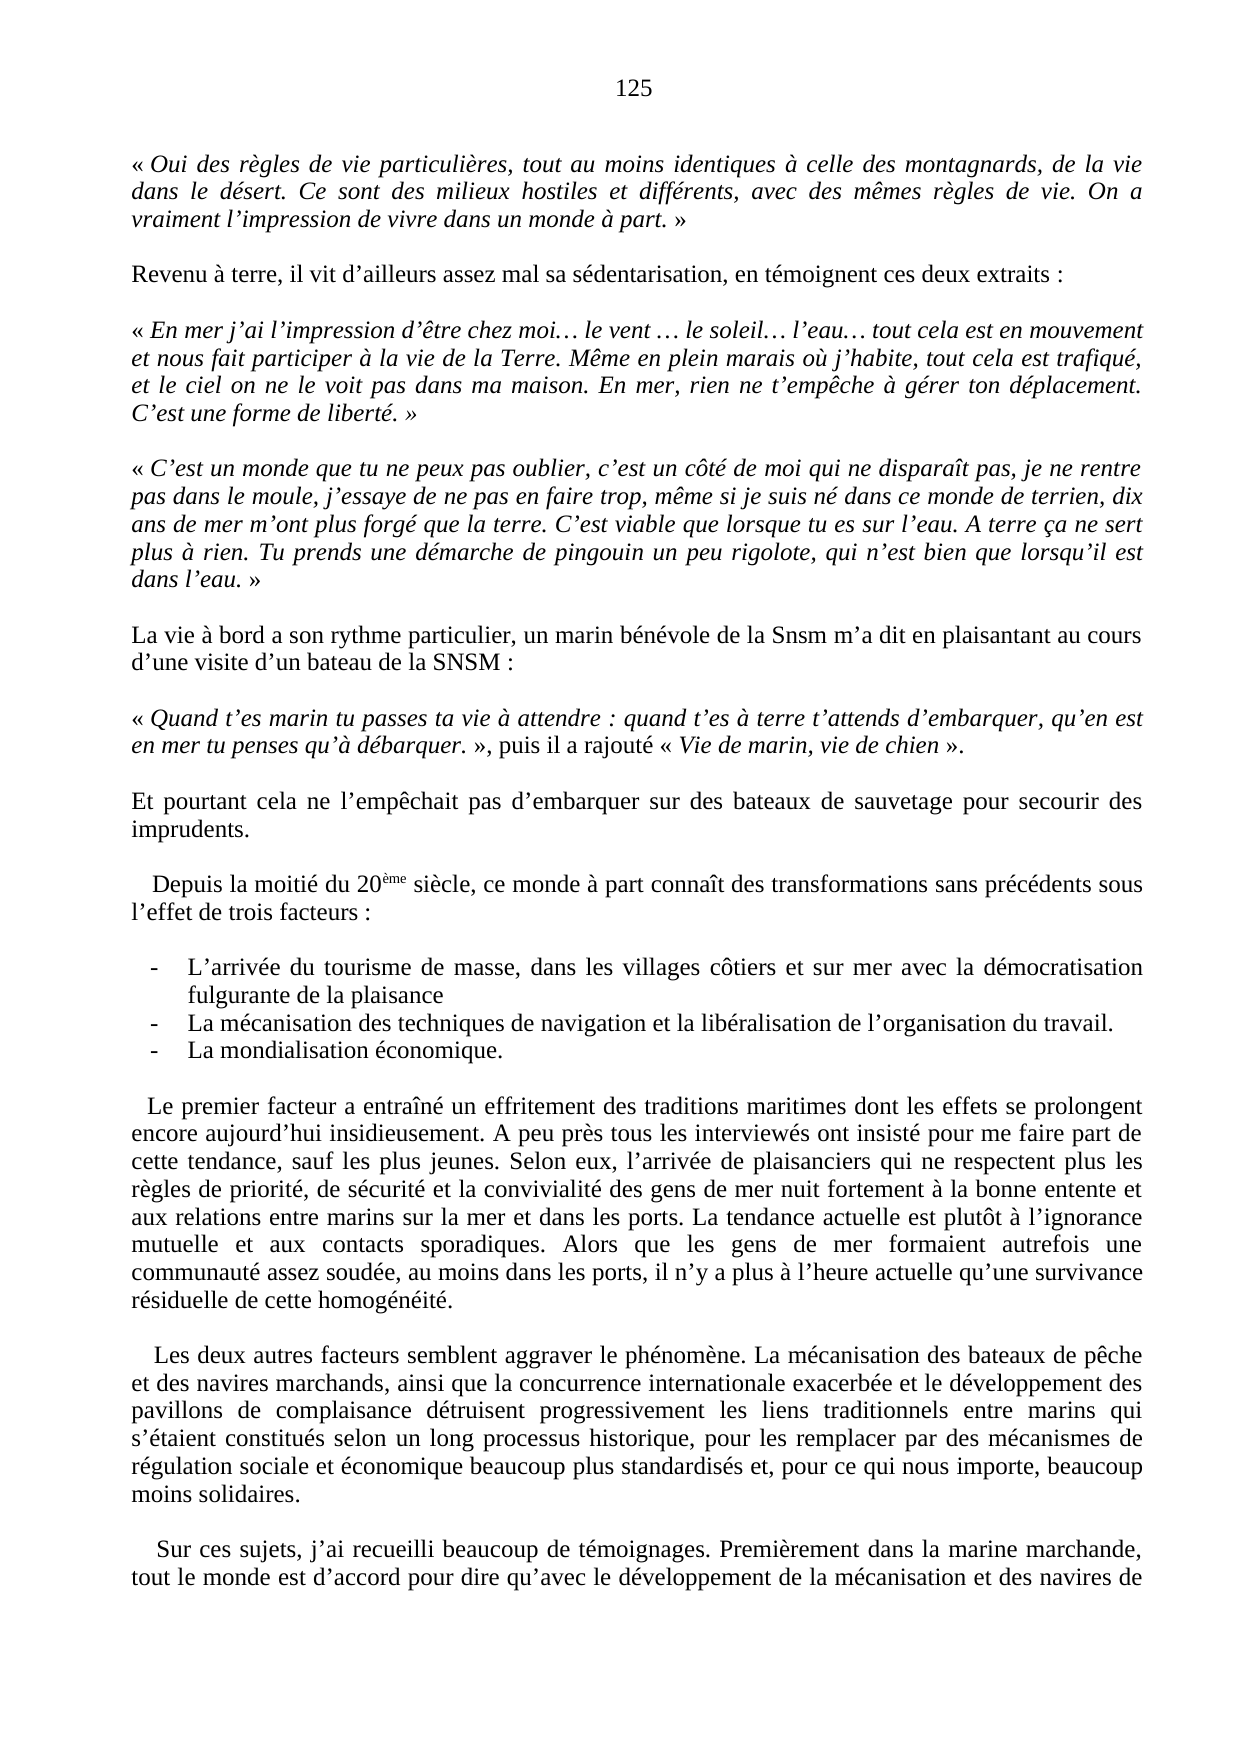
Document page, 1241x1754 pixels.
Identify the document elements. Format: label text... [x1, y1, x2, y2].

list La mécanisation des techniques de navigation et la libéralisation de l’organisation du travail. [150, 1009, 1144, 1036]
text Les deux autres facteurs semblent aggraver le phénomène. La mécanisation des bateaux de pêche et des navires marchands, ainsi que la concurrence internationale exacerbée et le développement des pavillons de complaisance détruisent progressivement les liens traditionnels entre marins qui s’étaient constitués selon un long processus historique, pour les remplacer par des mécanismes de régulation sociale et économique beaucoup plus standardisés et, pour ce qui nous importe, beaucoup moins solidaires. [131, 1341, 1144, 1507]
text « Oui des règles de vie particulières, tout au moins identiques à celle des montagnards, de la vie dans le désert. Ce sont des milieux hostiles et différents, avec des mêmes règles de vie. On a vraiment l’impression de vivre dans un monde à part. » [131, 150, 1144, 233]
text « En mer j’ai l’impression d’être chez moi… le vent … le soleil… l’eau… tout cela est en mouvement et nous fait participer à la vie de la Terre. Même en plein marais où j’habite, tout cela est trafiqué, et le ciel on ne le voit pas dans ma maison. En mer, rien ne t’empêche à gérer ton déplacement. C’est une forme de liberté. » [131, 316, 1144, 427]
text La vie à bord a son rythme particulier, un marin bénévole de la Snsm m’a dit en plaisantant au cours d’une visite d’un bateau de la SNSM : [131, 621, 1144, 676]
text Revenu à terre, il vit d’ailleurs assez mal sa sédentarisation, en témoignent ces deux extraits : [131, 261, 1144, 288]
text Le premier facteur a entraîné un effritement des traditions maritimes dont les effets se prolongent encore aujourd’hui insidieusement. A peu près tous les interviewés ont insisté pour me faire part de cette tendance, sauf les plus jeunes. Selon eux, l’arrivée de plaisanciers qui ne respectent plus les règles de priorité, de sécurité et la convivialité des gens de mer nuit fortement à la bonne entente et aux relations entre marins sur la mer et dans les ports. La tendance actuelle est plutôt à l’ignorance mutuelle et aux contacts sporadiques. Alors que les gens de mer formaient autrefois une communauté assez soudée, au moins dans les ports, il n’y a plus à l’heure actuelle qu’une survivance résiduelle de cette homogénéité. [131, 1092, 1144, 1313]
text Et pourtant cela ne l’empêchait pas d’embarquer sur des bateaux de sauvetage pour secourir des imprudents. [131, 787, 1144, 842]
list La mondialisation économique. [150, 1036, 1144, 1064]
list L’arrivée du tourisme de masse, dans les villages côtiers et sur mer avec la démocratisation fulgurante de la plaisance [150, 953, 1144, 1009]
text « C’est un monde que tu ne peux pas oublier, c’est un côté de moi qui ne disparaît pas, je ne rentre pas dans le moule, j’essaye de ne pas en faire trop, même si je suis né dans ce monde de terrien, dix ans de mer m’ont plus forgé que la terre. C’est viable que lorsque tu es sur l’eau. A terre ça ne sert plus à rien. Tu prends une démarche de pingouin un peu rigolote, qui n’est bien que lorsqu’il est dans l’eau. » [131, 454, 1144, 593]
text Depuis la moitié du 20ème siècle, ce monde à part connaît des transformations sans précédents sous l’effet de trois facteurs : [131, 870, 1144, 926]
text « Quand t’es marin tu passes ta vie à attendre : quand t’es à terre t’attends d’embarquer, qu’en est en mer tu penses qu’à débarquer. », puis il a rajouté « Vie de marin, vie de chien ». [131, 704, 1144, 759]
text Sur ces sujets, j’ai recueilli beaucoup de témoignages. Premièrement dans la marine marchande, tout le monde est d’accord pour dire qu’avec le développement de la mécanisation et des navires de [131, 1535, 1144, 1591]
